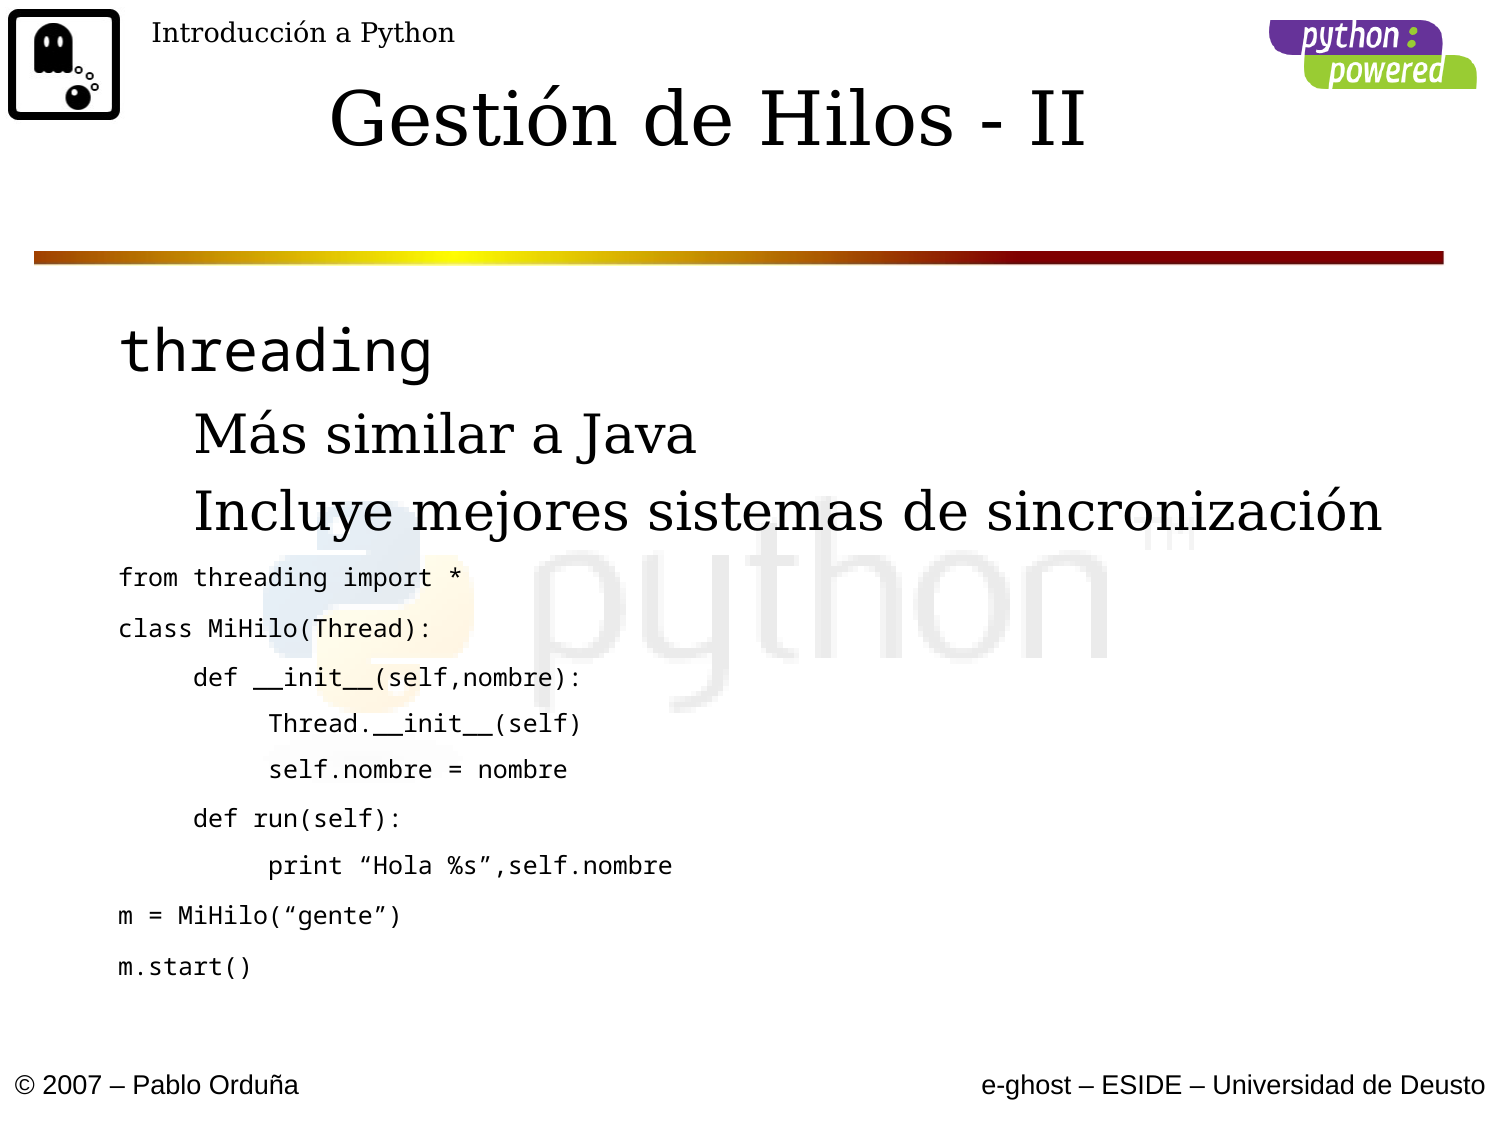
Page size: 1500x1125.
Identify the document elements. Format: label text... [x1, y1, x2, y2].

picture [34, 251, 1447, 266]
picture [5, 7, 125, 124]
list threading Más similar a Java Incluye mejores sistemas de sincronización from threading import * class MiHilo(Thread): def __init__(self,nombre): Thread.__init__(self) self.nombre = nombre def run(self): print “Hola %s”,self.nombre m = MiHilo(“gente”) m.start() [118, 309, 1394, 1004]
title Gestión de Hilos - II [118, 59, 1300, 181]
picture [1269, 20, 1477, 89]
